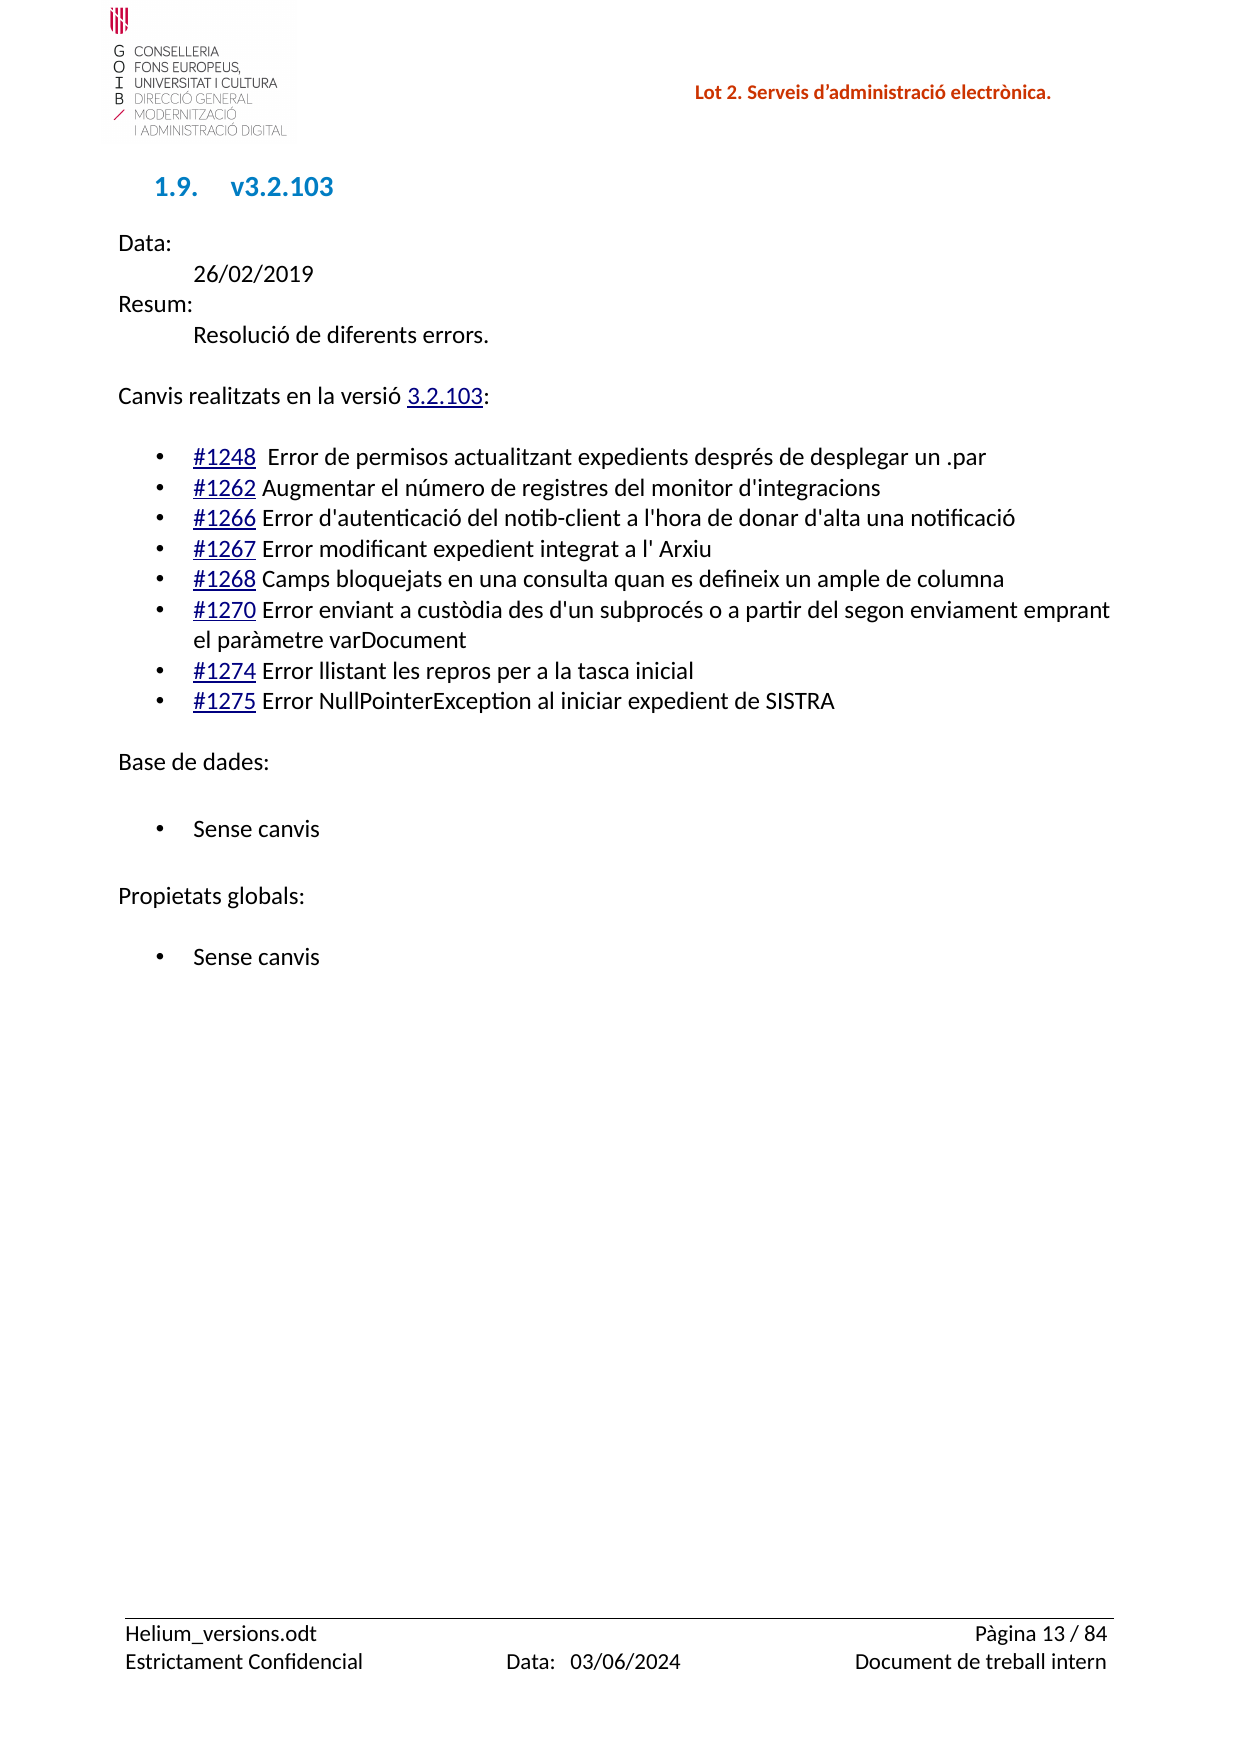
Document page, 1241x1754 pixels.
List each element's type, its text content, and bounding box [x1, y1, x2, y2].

text Base de dades: [118, 746, 1122, 777]
list #1267 Error modificant expedient integrat a l' Arxiu [156, 533, 1122, 563]
list Sense canvis [156, 941, 1122, 972]
text Data: [118, 228, 1122, 258]
picture [100, 0, 297, 144]
text 26/02/2019 [118, 258, 1122, 289]
text Resolució de diferents errors. [118, 319, 1122, 350]
text Resum: [118, 289, 1122, 319]
list Sense canvis [156, 813, 1122, 844]
list #1266 Error d'autenticació del notib-client a l'hora de donar d'alta una notificació [156, 502, 1122, 533]
list #1268 Camps bloquejats en una consulta quan es defineix un ample de columna [156, 563, 1122, 594]
list #1262 Augmentar el número de registres del monitor d'integracions [156, 472, 1122, 502]
list #1270 Error enviant a custòdia des d'un subprocés o a partir del segon enviament emprant el paràmetre varDocument [156, 594, 1122, 655]
subtitle v3.2.103 [153, 168, 1122, 204]
list #1274 Error llistant les repros per a la tasca inicial [156, 655, 1122, 685]
list #1248 Error de permisos actualitzant expedients després de desplegar un .par [156, 441, 1122, 472]
text Propietats globals: [118, 880, 1122, 911]
list #1275 Error NullPointerException al iniciar expedient de SISTRA [156, 685, 1122, 716]
text Canvis realitzats en la versió 3.2.103: [118, 380, 1122, 411]
